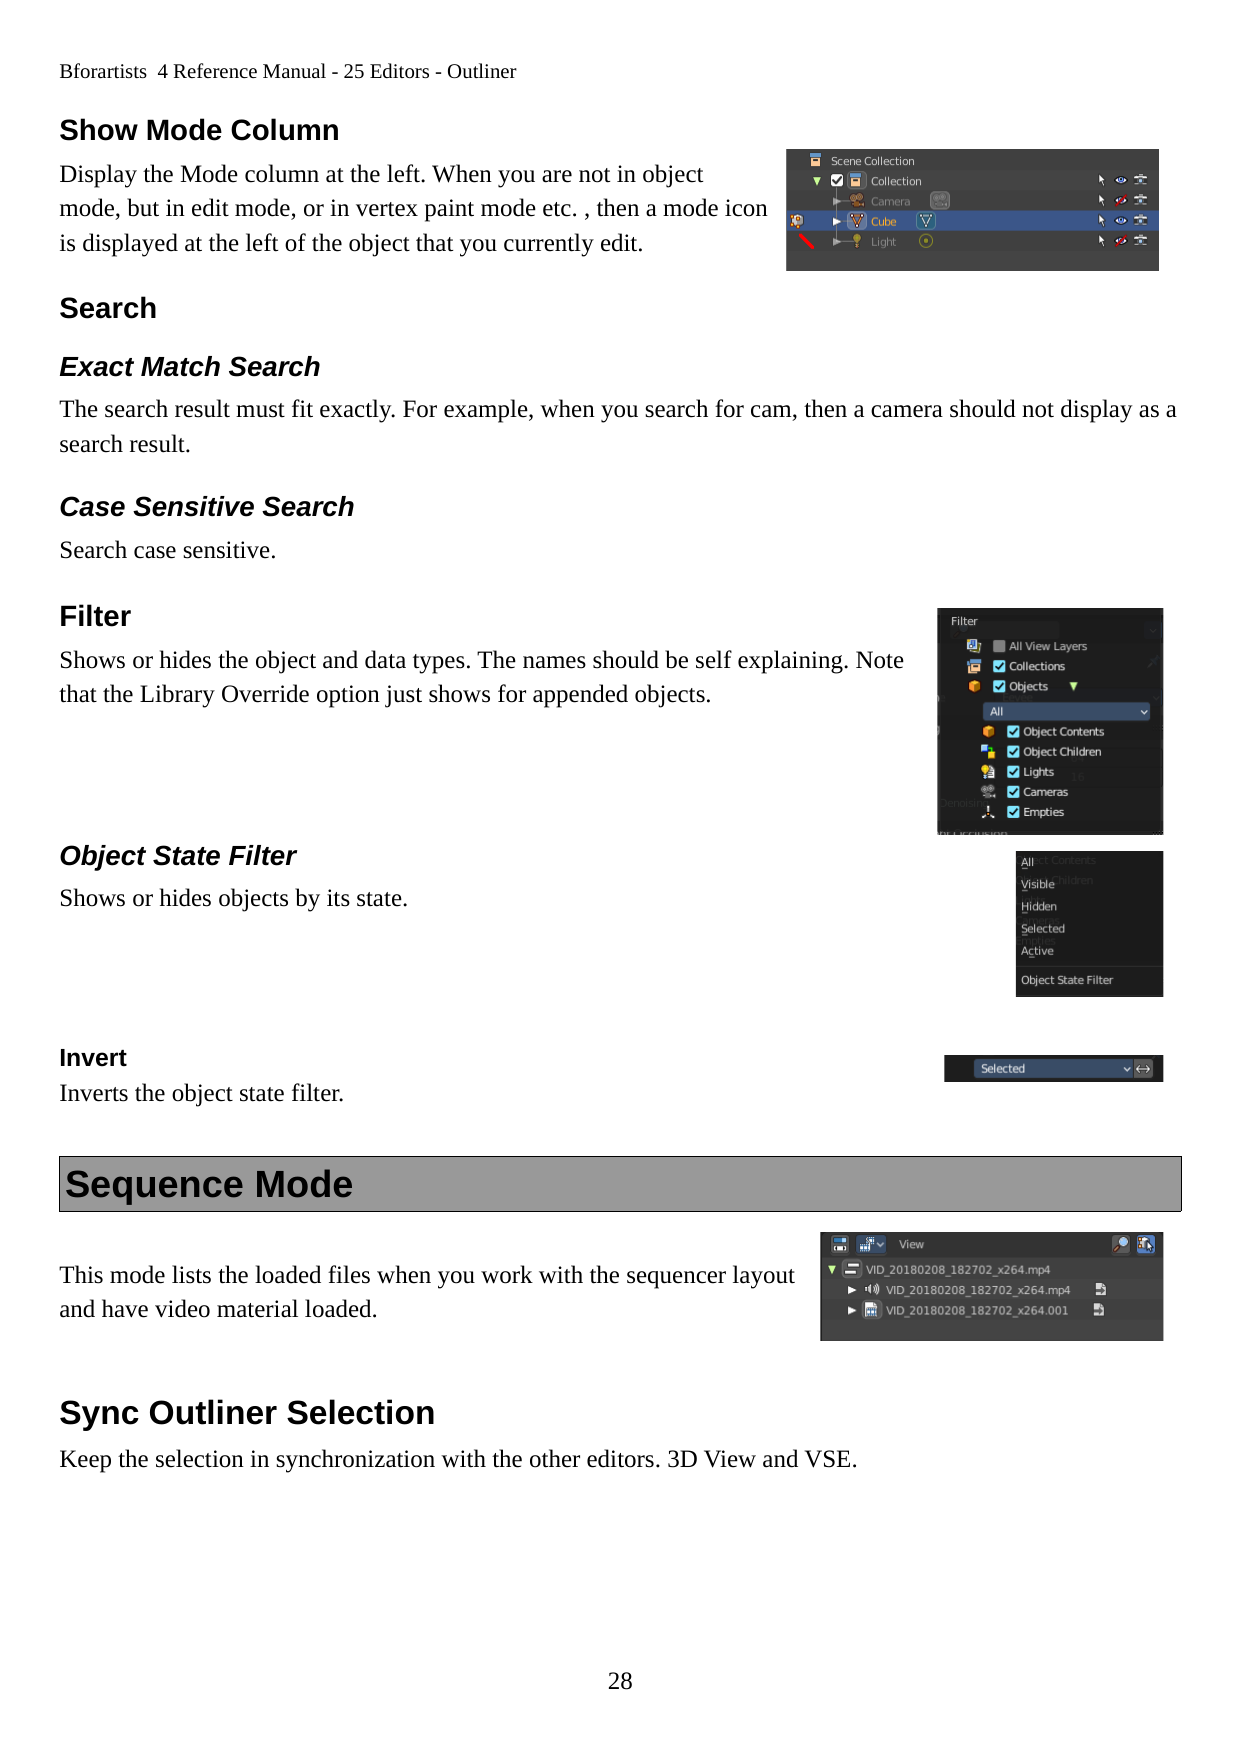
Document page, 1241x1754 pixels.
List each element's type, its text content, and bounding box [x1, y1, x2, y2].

text Shows or hides objects by its state. [59, 883, 1015, 912]
text Keep the selection in synchronization with the other editors. 3D View and VSE. [59, 1444, 1181, 1473]
text This mode lists the loaded files when you work with the sequencer layout and have video material loaded. [59, 1260, 820, 1323]
subtitle Sync Outliner Selection [59, 1393, 1181, 1432]
picture [944, 1055, 1164, 1082]
subtitle Invert [59, 1043, 1181, 1072]
subtitle Filter [59, 599, 1181, 632]
text Shows or hides the object and data types. The names should be self explaining. Note that the Library Override option just shows for appended objects. [59, 645, 937, 708]
text Display the Mode column at the left. When you are not in object mode, but in edit mode, or in vertex paint mode etc. , then a mode icon is displayed at the left of the object that you currently edit. [59, 159, 786, 257]
text The search result must fit exactly. For example, when you search for cam, then a camera should not display as a search result. [59, 394, 1181, 458]
picture [786, 149, 1159, 271]
picture [820, 1232, 1164, 1341]
text Inverts the object state filter. [59, 1078, 1181, 1107]
subtitle Show Mode Column [59, 113, 1181, 146]
subtitle Object State Filter [59, 839, 1181, 871]
table_header Sequence Mode [60, 1157, 1181, 1211]
picture [937, 608, 1164, 835]
subtitle Case Sensitive Search [59, 491, 1181, 522]
subtitle Search [59, 291, 1181, 325]
subtitle Exact Match Search [59, 350, 1181, 382]
text Search case sensitive. [59, 535, 1181, 564]
picture [1015, 851, 1164, 997]
